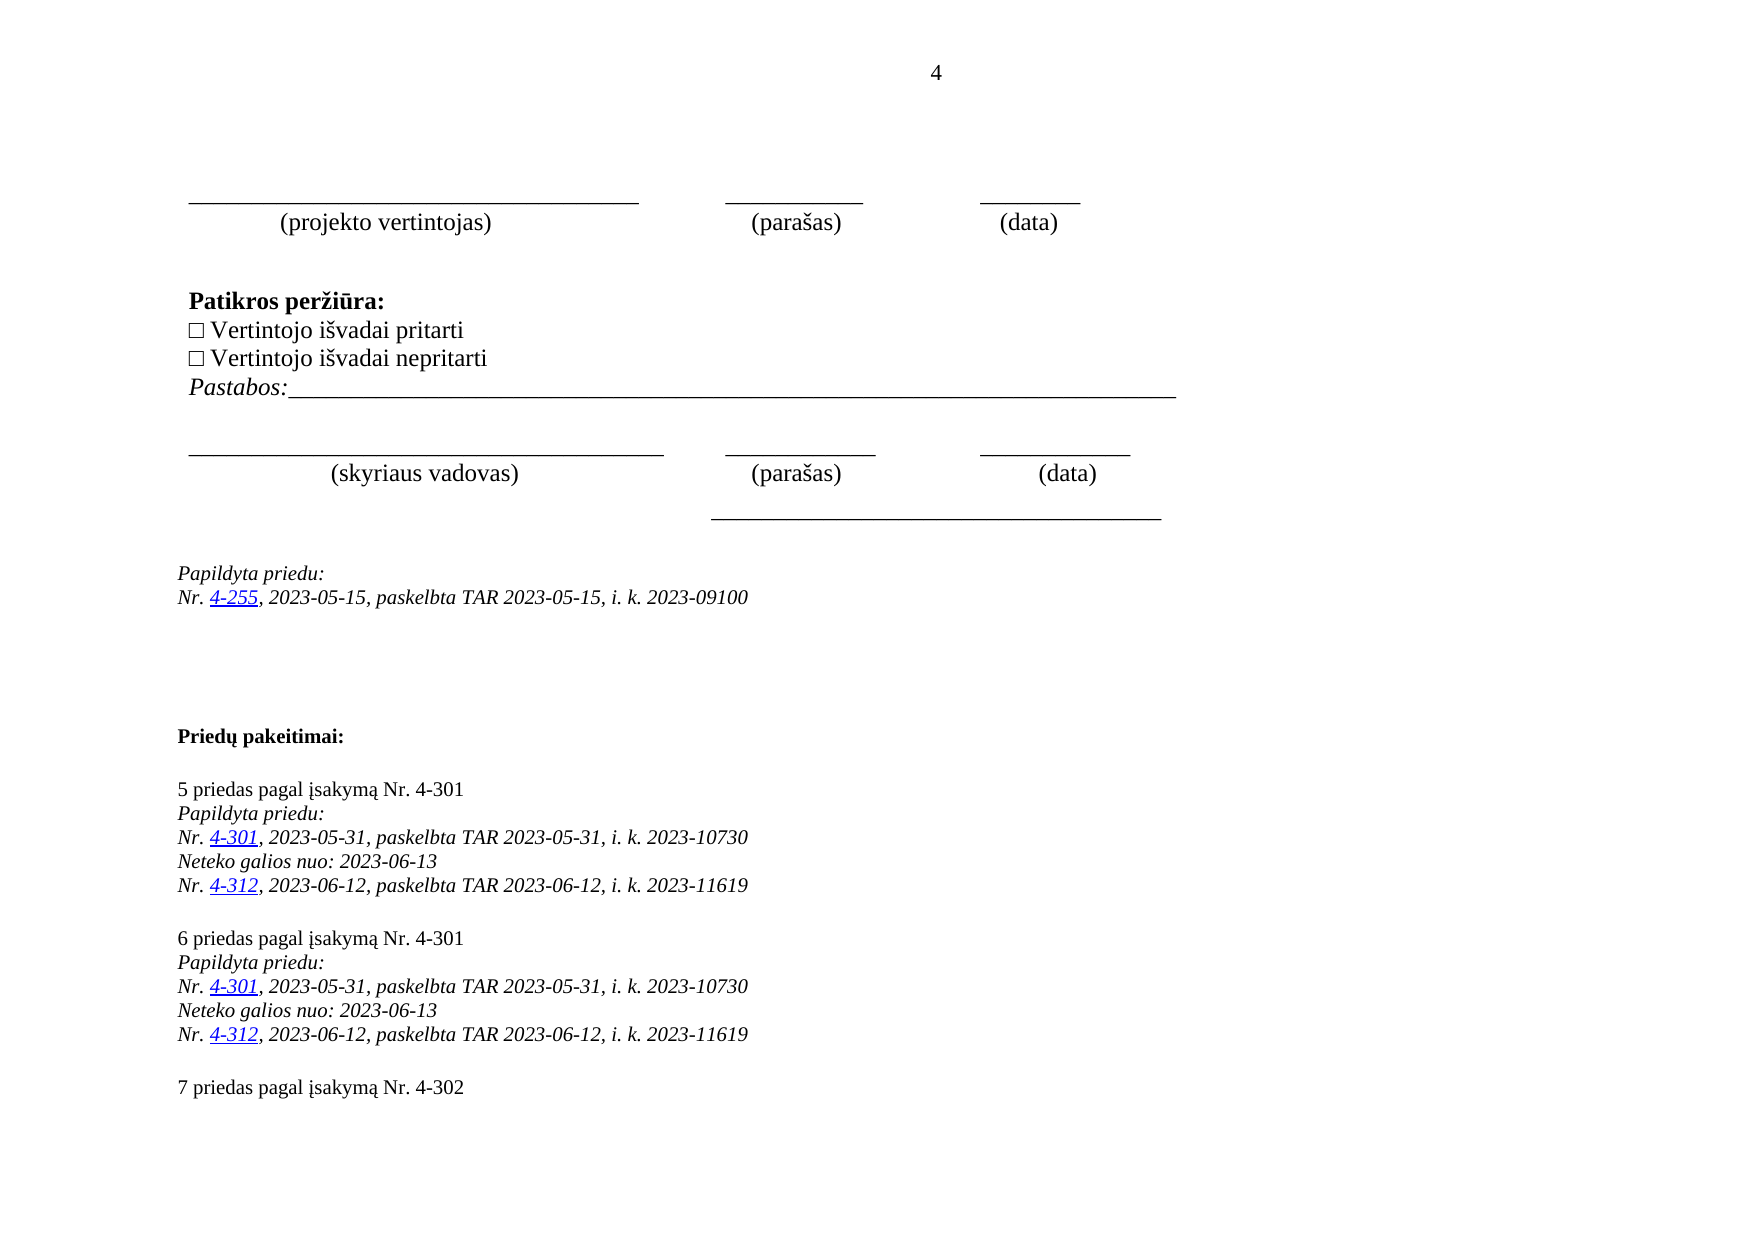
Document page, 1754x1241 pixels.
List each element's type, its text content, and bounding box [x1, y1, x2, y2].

table_cell ______________________________________ (skyriaus vadovas) [177, 430, 714, 494]
table_cell [1458, 177, 1651, 236]
text 5 priedas pagal įsakymą Nr. 4-301 [177, 776, 1695, 801]
table_cell ____________ (data) [969, 430, 1199, 494]
table_cell [1200, 236, 1325, 430]
table_cell ____________________________________ (projekto vertintojas) [177, 177, 714, 236]
text Papildyta priedu: [177, 561, 1695, 584]
text Papildyta priedu: [177, 801, 1695, 824]
text ____________________________________ [177, 494, 1695, 523]
table_cell [1200, 430, 1325, 494]
text 6 priedas pagal įsakymą Nr. 4-301 [177, 926, 1695, 949]
text Nr. 4-301, 2023-05-31, paskelbta TAR 2023-05-31, i. k. 2023-10730 [177, 824, 1695, 849]
text Neteko galios nuo: 2023-06-13 [177, 998, 1695, 1022]
table_cell ____________ (parašas) [714, 430, 969, 494]
table_cell ___________ (parašas) [714, 177, 969, 236]
text Neteko galios nuo: 2023-06-13 [177, 849, 1695, 873]
table_cell [1325, 177, 1458, 236]
table_cell [1458, 430, 1651, 494]
text Nr. 4-301, 2023-05-31, paskelbta TAR 2023-05-31, i. k. 2023-10730 [177, 974, 1695, 998]
table_cell [1200, 177, 1325, 236]
text Nr. 4-312, 2023-06-12, paskelbta TAR 2023-06-12, i. k. 2023-11619 [177, 1022, 1695, 1046]
table_cell [1458, 236, 1651, 430]
table_cell Patikros peržiūra: □ Vertintojo išvadai pritarti □ Vertintojo išvadai nepritarti Pastabos:_______________________________________________________________________ [177, 236, 1199, 430]
text Priedų pakeitimai: [177, 724, 1695, 748]
table_cell [1325, 236, 1458, 430]
text Papildyta priedu: [177, 949, 1695, 974]
text Nr. 4-312, 2023-06-12, paskelbta TAR 2023-06-12, i. k. 2023-11619 [177, 873, 1695, 897]
text 7 priedas pagal įsakymą Nr. 4-302 [177, 1074, 1695, 1099]
table_cell [1325, 430, 1458, 494]
table_cell ________ (data) [969, 177, 1199, 236]
text Nr. 4-255, 2023-05-15, paskelbta TAR 2023-05-15, i. k. 2023-09100 [177, 584, 1695, 609]
